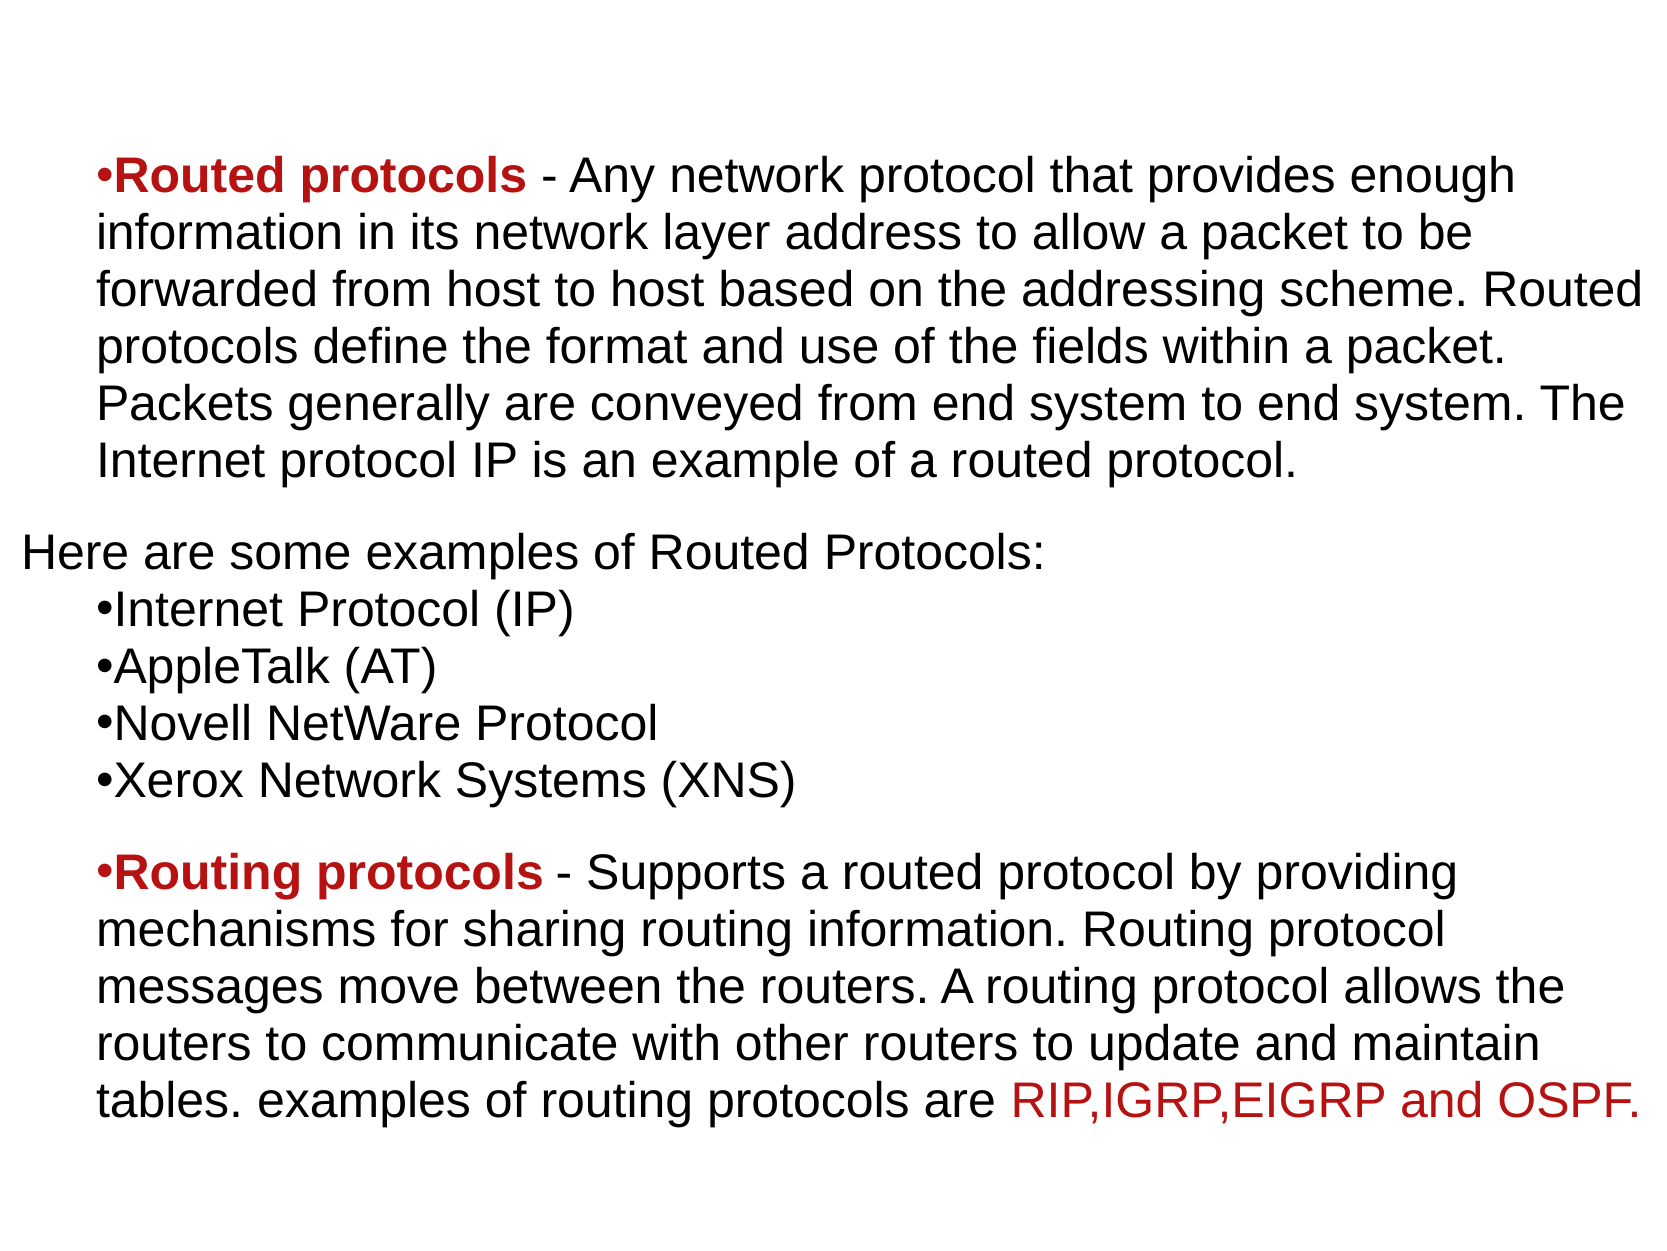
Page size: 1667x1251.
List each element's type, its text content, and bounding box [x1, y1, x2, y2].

text_box Routed protocols - Any network protocol that provides enough information in its network layer address to allow a packet to be forwarded from host to host based on the addressing scheme. Routed protocols define the format and use of the fields within a packet. Packets generally are conveyed from end system to end system. The Internet protocol IP is an example of a routed protocol. Here are some examples of Routed Protocols: Internet Protocol (IP) AppleTalk (AT) Novell NetWare Protocol Xerox Network Systems (XNS) Routing protocols - Supports a routed protocol by providing mechanisms for sharing routing information. Routing protocol messages move between the routers. A routing protocol allows the routers to communicate with other routers to update and maintain tables. examples of routing protocols are RIP,IGRP,EIGRP and OSPF. [21, 146, 1667, 1199]
